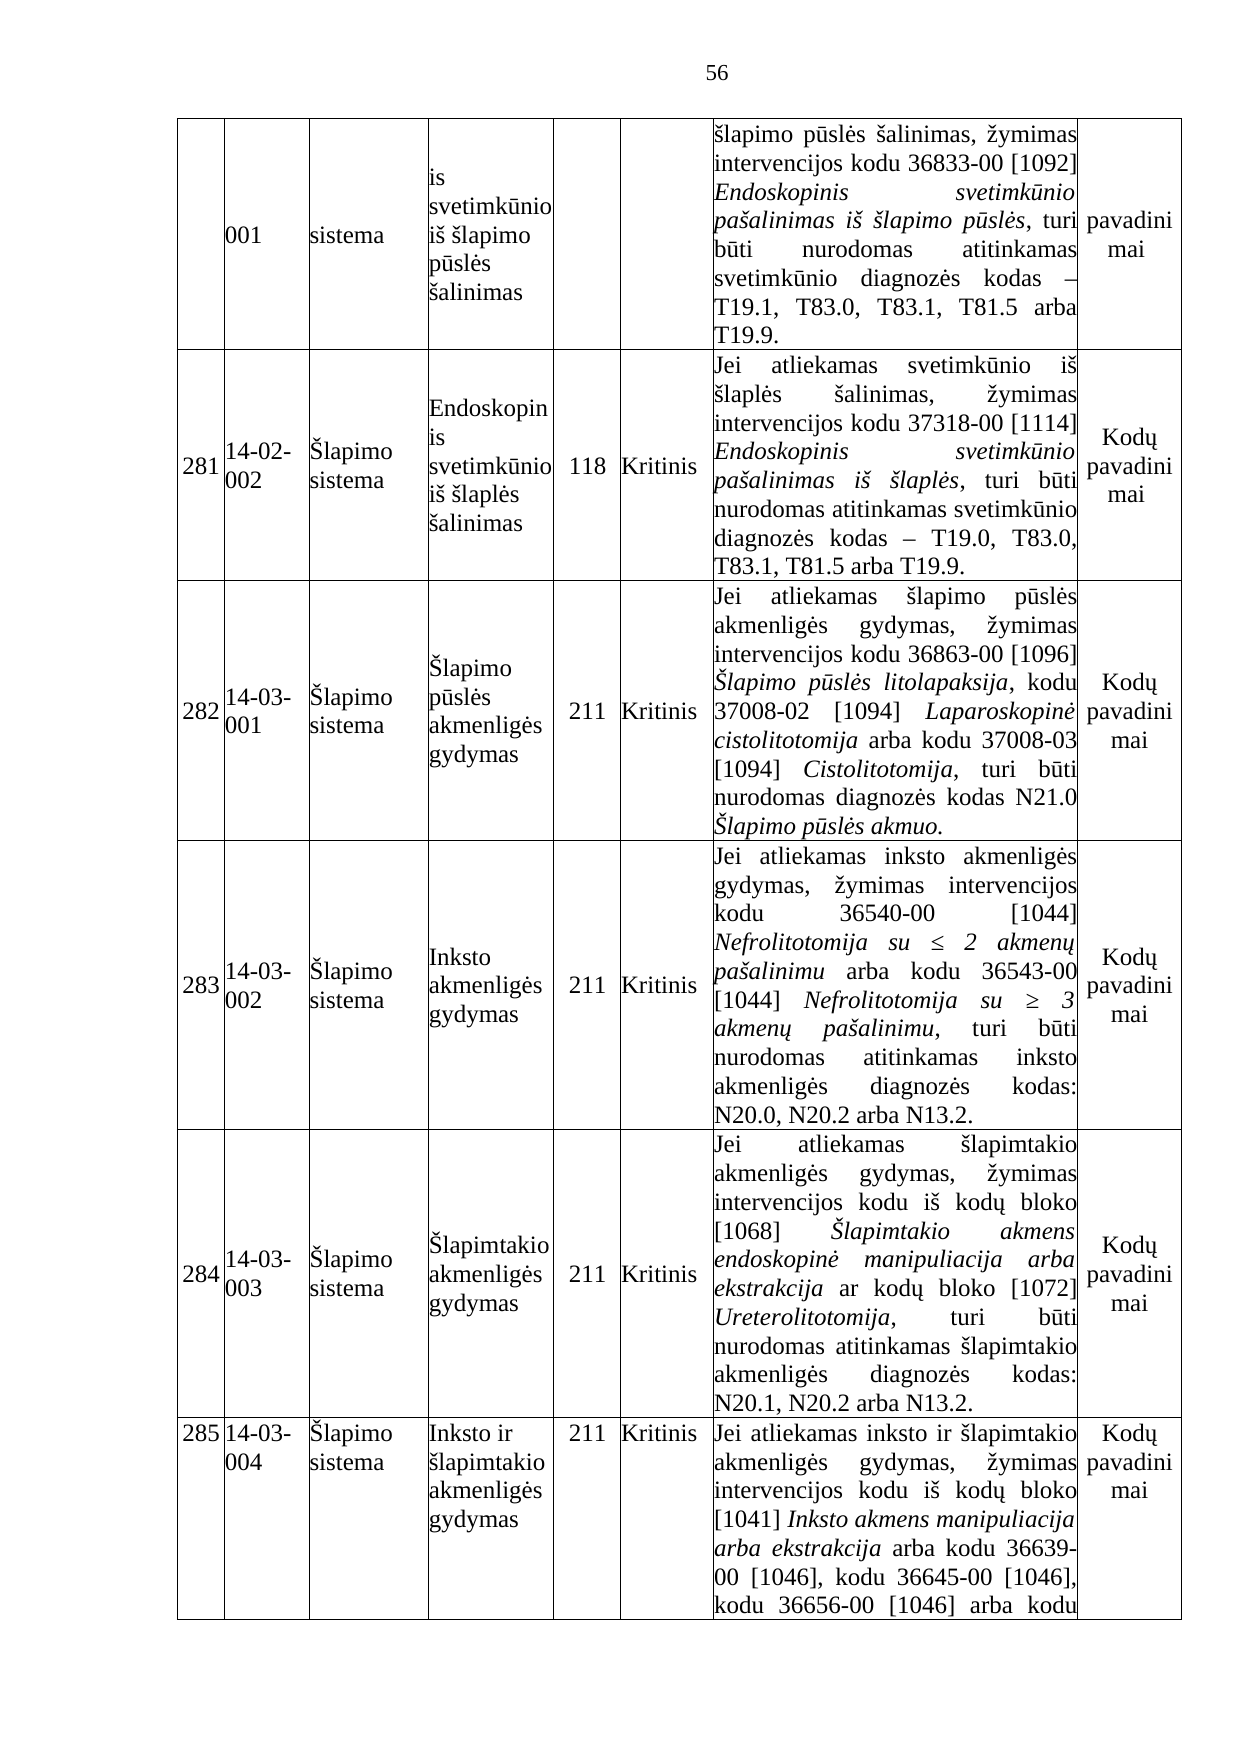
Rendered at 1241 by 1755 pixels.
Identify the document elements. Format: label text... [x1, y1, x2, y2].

table_cell Šlapimo sistema [310, 841, 428, 1128]
table_cell 211 [554, 581, 620, 840]
table_cell 211 [554, 1418, 620, 1619]
table_cell Kodų pavadinimai [1078, 581, 1181, 840]
table_cell 14-03-004 [225, 1418, 309, 1619]
table_cell šlapimo pūslės šalinimas, žymimas intervencijos kodu 36833-00 [1092] Endoskopinis svetimkūnio pašalinimas iš šlapimo pūslės, turi būti nurodomas atitinkamas svetimkūnio diagnozės kodas – T19.1, T83.0, T83.1, T81.5 arba T19.9. [714, 119, 1077, 349]
table_cell Kodų pavadinimai [1078, 1130, 1181, 1417]
table_cell Šlapimo sistema [310, 1130, 428, 1417]
table_cell Jei atliekamas svetimkūnio iš šlaplės šalinimas, žymimas intervencijos kodu 37318-00 [1114] Endoskopinis svetimkūnio pašalinimas iš šlaplės, turi būti nurodomas atitinkamas svetimkūnio diagnozės kodas – T19.0, T83.0, T83.1, T81.5 arba T19.9. [714, 350, 1077, 580]
table_cell 14-03-002 [225, 841, 309, 1128]
table_cell 14-03-003 [225, 1130, 309, 1417]
table_cell sistema [310, 119, 428, 349]
table_cell Kritinis [621, 1418, 713, 1619]
table_cell Inksto ir šlapimtakio akmenligės gydymas [429, 1418, 553, 1619]
table_cell Kodų pavadinimai [1078, 350, 1181, 580]
table_cell Inksto akmenligės gydymas [429, 841, 553, 1128]
table_cell 283 [178, 841, 224, 1128]
table_cell pavadinimai [1078, 119, 1181, 349]
table_cell 14-02-002 [225, 350, 309, 580]
table_cell 211 [554, 841, 620, 1128]
table_cell Kodų pavadinimai [1078, 1418, 1181, 1619]
table_cell Šlapimo pūslės akmenligės gydymas [429, 581, 553, 840]
table_cell 118 [554, 350, 620, 580]
table_cell [178, 119, 224, 349]
table_cell Jei atliekamas šlapimtakio akmenligės gydymas, žymimas intervencijos kodu iš kodų bloko [1068] Šlapimtakio akmens endoskopinė manipuliacija arba ekstrakcija ar kodų bloko [1072] Ureterolitotomija, turi būti nurodomas atitinkamas šlapimtakio akmenligės diagnozės kodas: N20.1, N20.2 arba N13.2. [714, 1130, 1077, 1417]
table_cell Kodų pavadinimai [1078, 841, 1181, 1128]
table_cell 281 [178, 350, 224, 580]
table_cell Jei atliekamas šlapimo pūslės akmenligės gydymas, žymimas intervencijos kodu 36863-00 [1096] Šlapimo pūslės litolapaksija, kodu 37008-02 [1094] Laparoskopinė cistolitotomija arba kodu 37008-03 [1094] Cistolitotomija, turi būti nurodomas diagnozės kodas N21.0 Šlapimo pūslės akmuo. [714, 581, 1077, 840]
table_cell 284 [178, 1130, 224, 1417]
table_cell Šlapimo sistema [310, 350, 428, 580]
table_cell Endoskopinis svetimkūnio iš šlaplės šalinimas [429, 350, 553, 580]
table_cell 14-03-001 [225, 581, 309, 840]
table_cell Kritinis [621, 1130, 713, 1417]
table_cell 282 [178, 581, 224, 840]
table_cell Kritinis [621, 581, 713, 840]
table_cell [554, 119, 620, 349]
table_cell Šlapimo sistema [310, 1418, 428, 1619]
table_cell Jei atliekamas inksto akmenligės gydymas, žymimas intervencijos kodu 36540-00 [1044] Nefrolitotomija su ≤ 2 akmenų pašalinimu arba kodu 36543-00 [1044] Nefrolitotomija su ≥ 3 akmenų pašalinimu, turi būti nurodomas atitinkamas inksto akmenligės diagnozės kodas: N20.0, N20.2 arba N13.2. [714, 841, 1077, 1128]
table_cell Šlapimo sistema [310, 581, 428, 840]
table_cell 211 [554, 1130, 620, 1417]
table_cell Jei atliekamas inksto ir šlapimtakio akmenligės gydymas, žymimas intervencijos kodu iš kodų bloko [1041] Inksto akmens manipuliacija arba ekstrakcija arba kodu 36639-00 [1046], kodu 36645-00 [1046], kodu 36656-00 [1046] arba kodu [714, 1418, 1077, 1619]
table_cell 001 [225, 119, 309, 349]
table_cell [621, 119, 713, 349]
table_cell 285 [178, 1418, 224, 1619]
table_cell Kritinis [621, 841, 713, 1128]
table_cell is svetimkūnio iš šlapimo pūslės šalinimas [429, 119, 553, 349]
table_cell Šlapimtakio akmenligės gydymas [429, 1130, 553, 1417]
table_cell Kritinis [621, 350, 713, 580]
